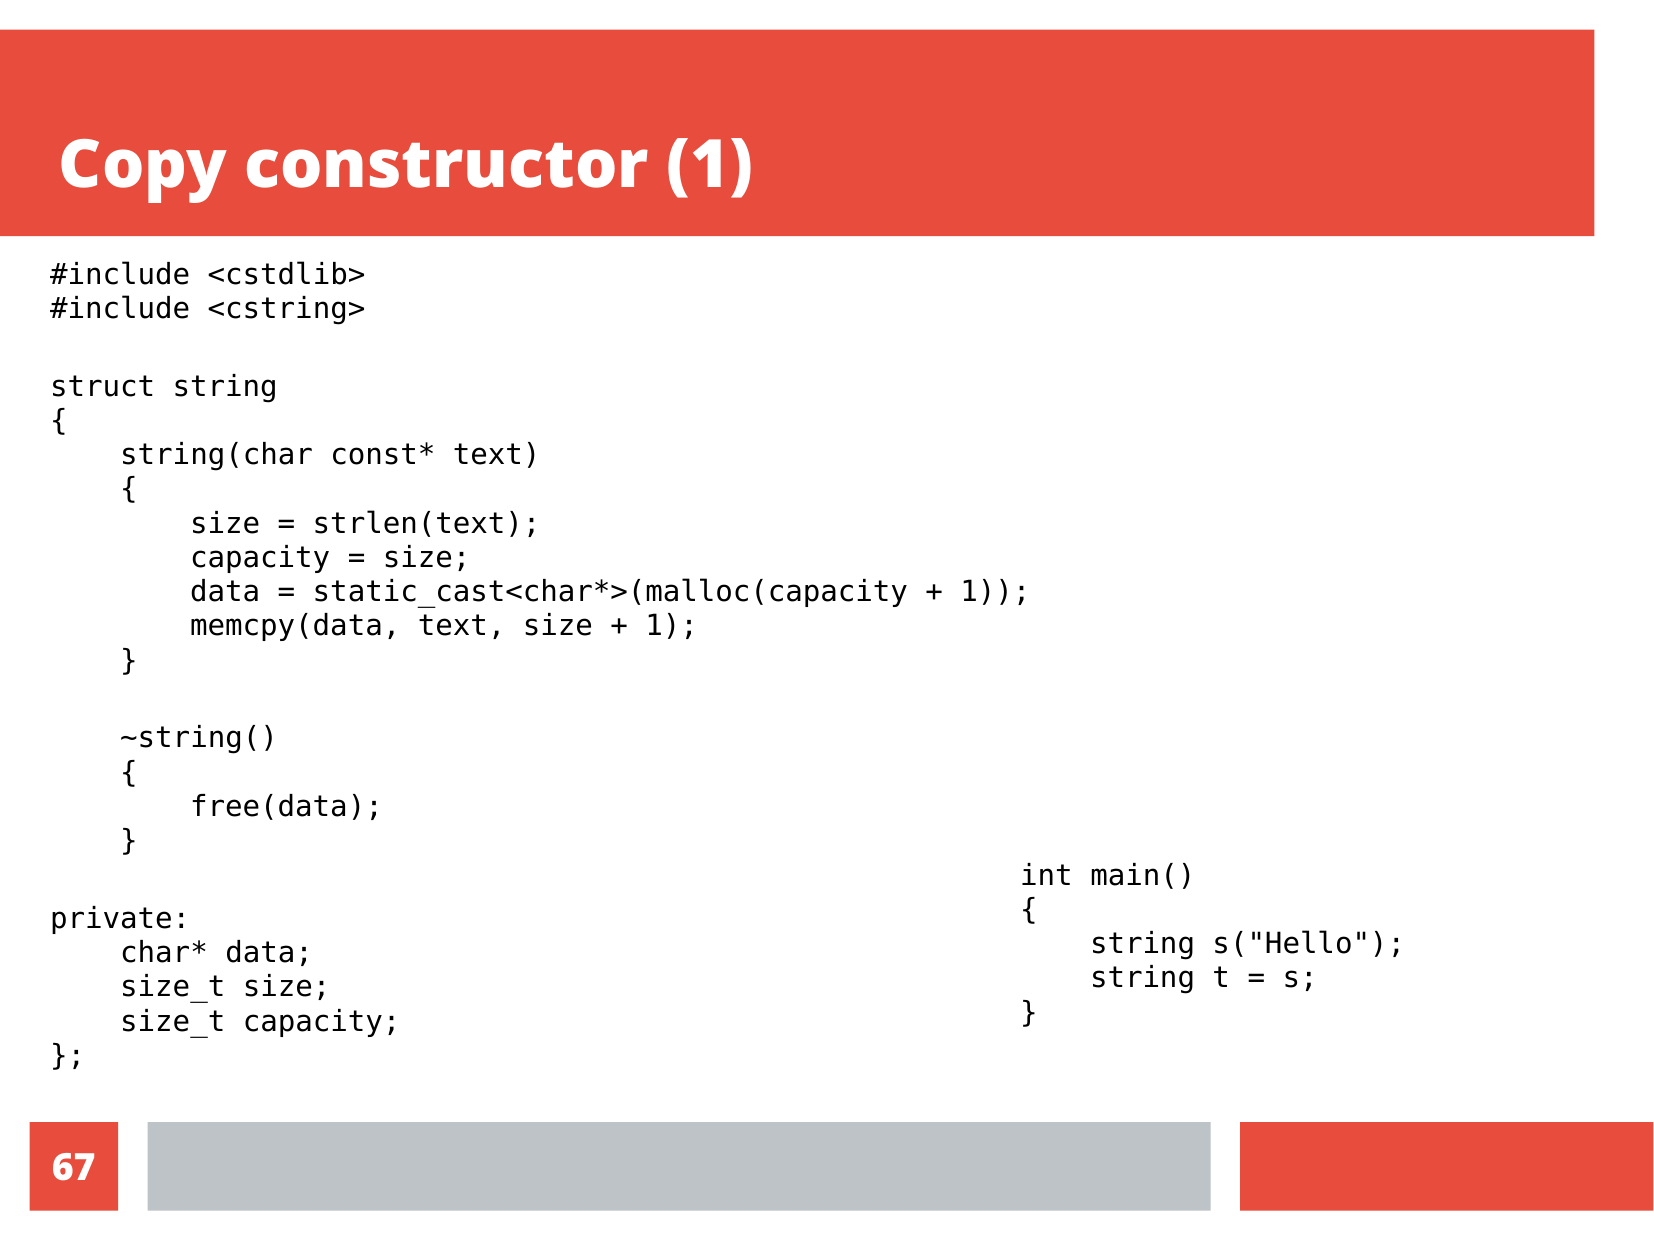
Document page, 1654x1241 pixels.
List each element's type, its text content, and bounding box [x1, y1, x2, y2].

text_box int main() { string s("Hello"); string t = s; } [1005, 850, 1607, 1170]
text_box #include <cstdlib> #include <cstring> struct string { string(char const* text) { size = strlen(text); capacity = size; data = static_cast<char*>(malloc(capacity + 1)); memcpy(data, text, size + 1); } ~string() { free(data); } private: char* data; size_t size; size_t capacity; }; [35, 249, 1052, 1241]
title Copy constructor (1) [59, 59, 1595, 207]
